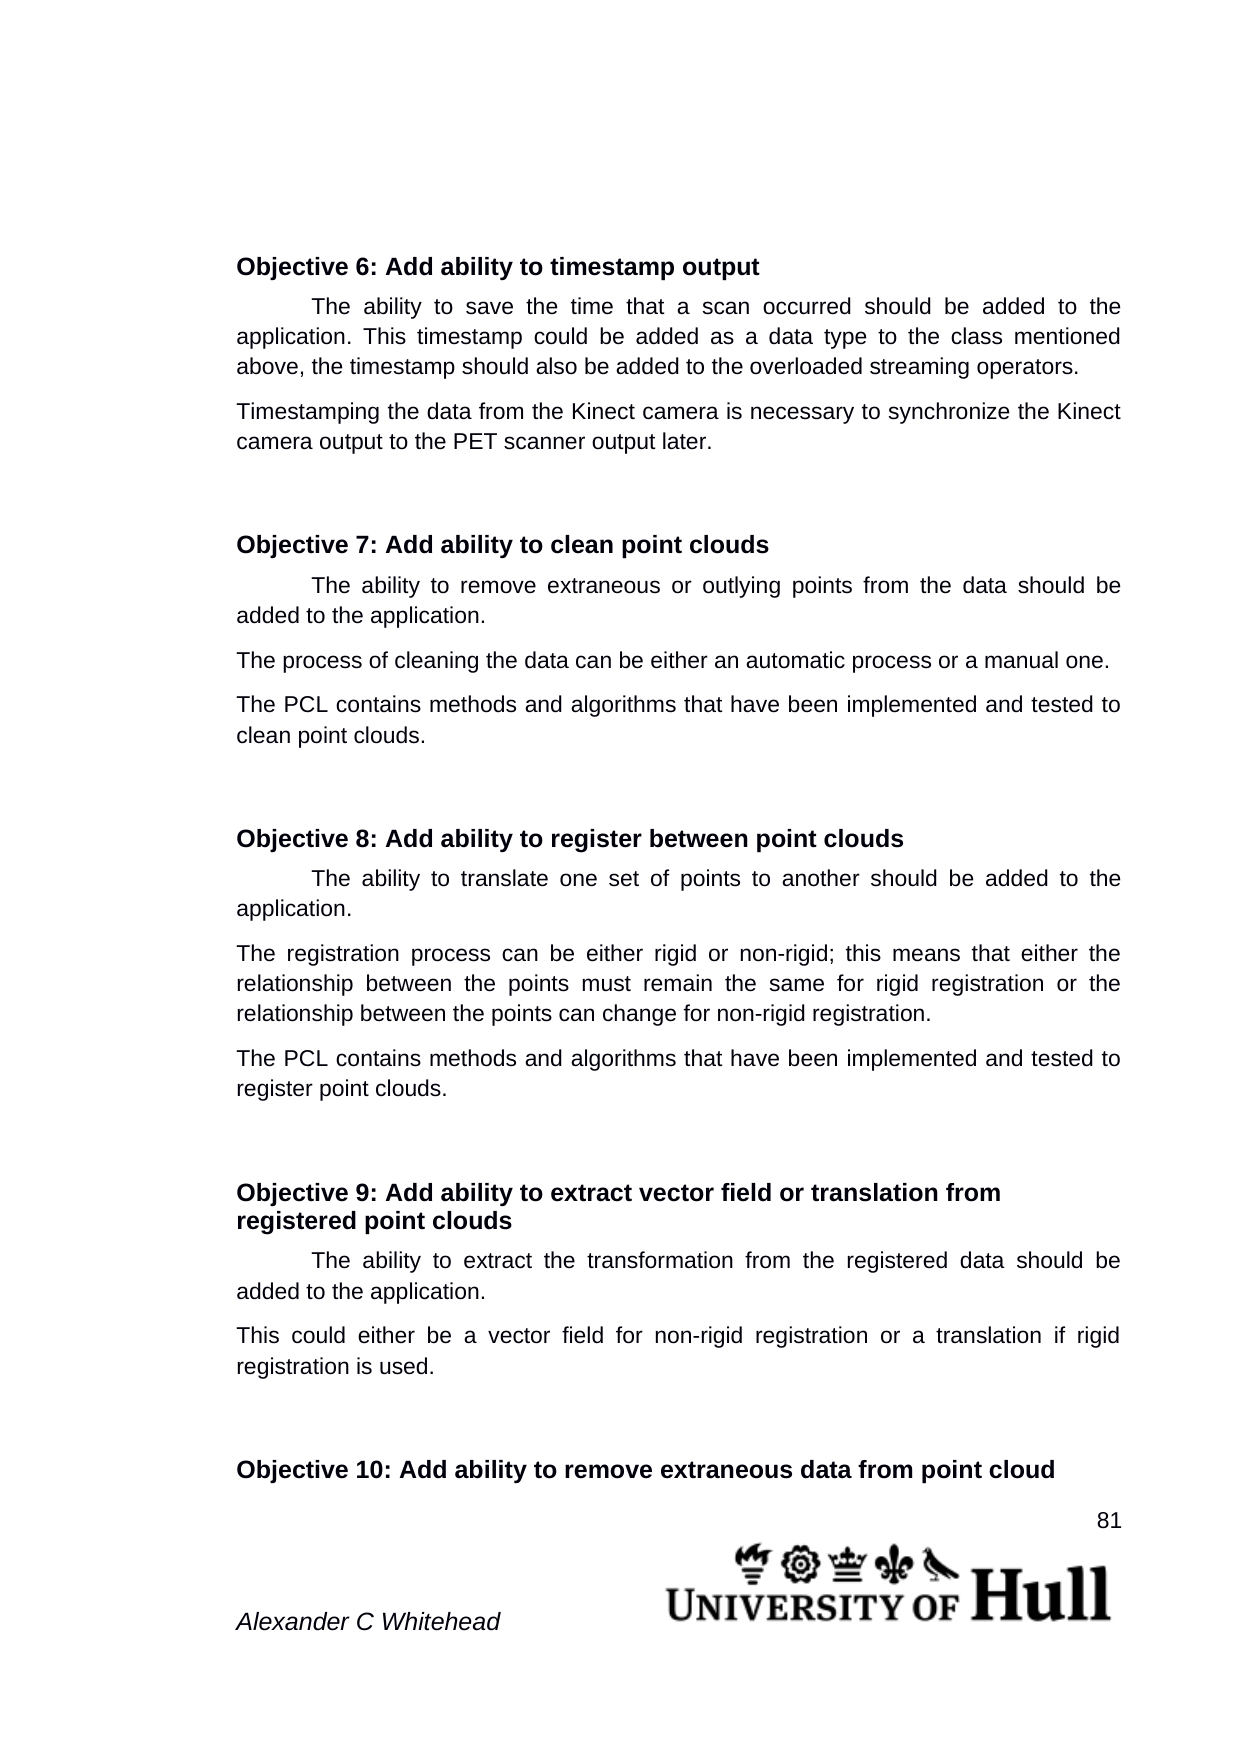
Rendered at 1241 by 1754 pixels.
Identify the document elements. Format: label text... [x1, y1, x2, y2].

text This could either be a vector field for non-rigid registration or a translation if rigid registration is used. [236, 1322, 1122, 1379]
text The ability to translate one set of points to another should be added to the application. [236, 865, 1122, 922]
text The ability to save the time that a scan occurred should be added to the application. This timestamp could be added as a data type to the class mentioned above, the timestamp should also be added to the overloaded streaming operators. [236, 293, 1122, 380]
subtitle Objective 9: Add ability to extract vector field or translation from registered point clouds [236, 1177, 1122, 1235]
text The registration process can be either rigid or non-rigid; this means that either the relationship between the points must remain the same for rigid registration or the relationship between the points can change for non-rigid registration. [236, 940, 1122, 1027]
picture [659, 1533, 1119, 1631]
subtitle Objective 6: Add ability to timestamp output [236, 252, 1122, 280]
text The PCL contains methods and algorithms that have been implemented and tested to register point clouds. [236, 1045, 1122, 1102]
text The ability to extract the transformation from the registered data should be added to the application. [236, 1247, 1122, 1304]
text Timestamping the data from the Kinect camera is necessary to synchronize the Kinect camera output to the PET scanner output later. [236, 398, 1122, 455]
text The PCL contains methods and algorithms that have been implemented and tested to clean point clouds. [236, 691, 1122, 748]
subtitle Objective 8: Add ability to register between point clouds [236, 824, 1122, 852]
text The process of cleaning the data can be either an automatic process or a manual one. [236, 647, 1122, 673]
subtitle Objective 7: Add ability to clean point clouds [236, 530, 1122, 559]
text The ability to remove extraneous or outlying points from the data should be added to the application. [236, 572, 1122, 628]
subtitle Objective 10: Add ability to remove extraneous data from point cloud [236, 1455, 1122, 1483]
